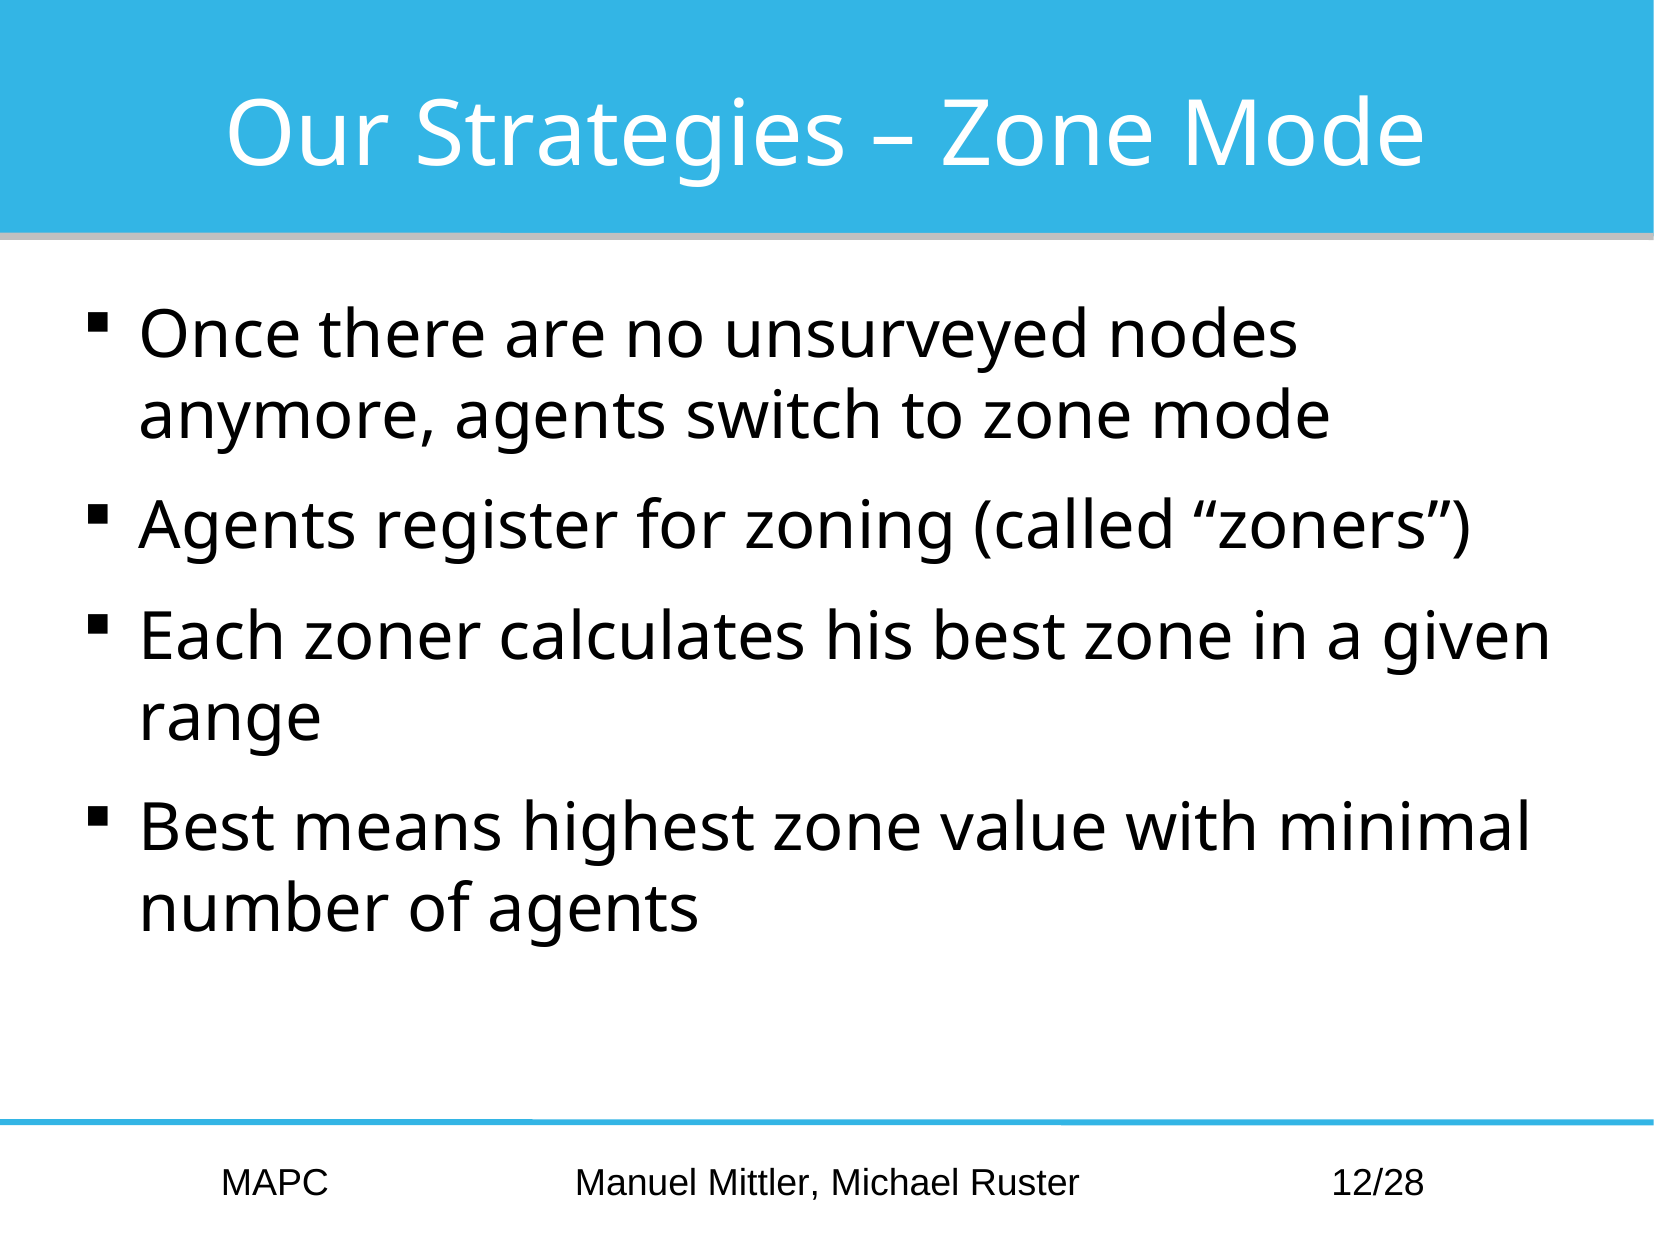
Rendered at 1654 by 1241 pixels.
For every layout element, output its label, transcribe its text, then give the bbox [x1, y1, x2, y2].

title Our Strategies – Zone Mode [82, 49, 1571, 207]
list Once there are no unsurveyed nodes anymore, agents switch to zone mode Agents register for zoning (called “zoners”) Each zoner calculates his best zone in a given range Best means highest zone value with minimal number of agents [82, 290, 1571, 1109]
